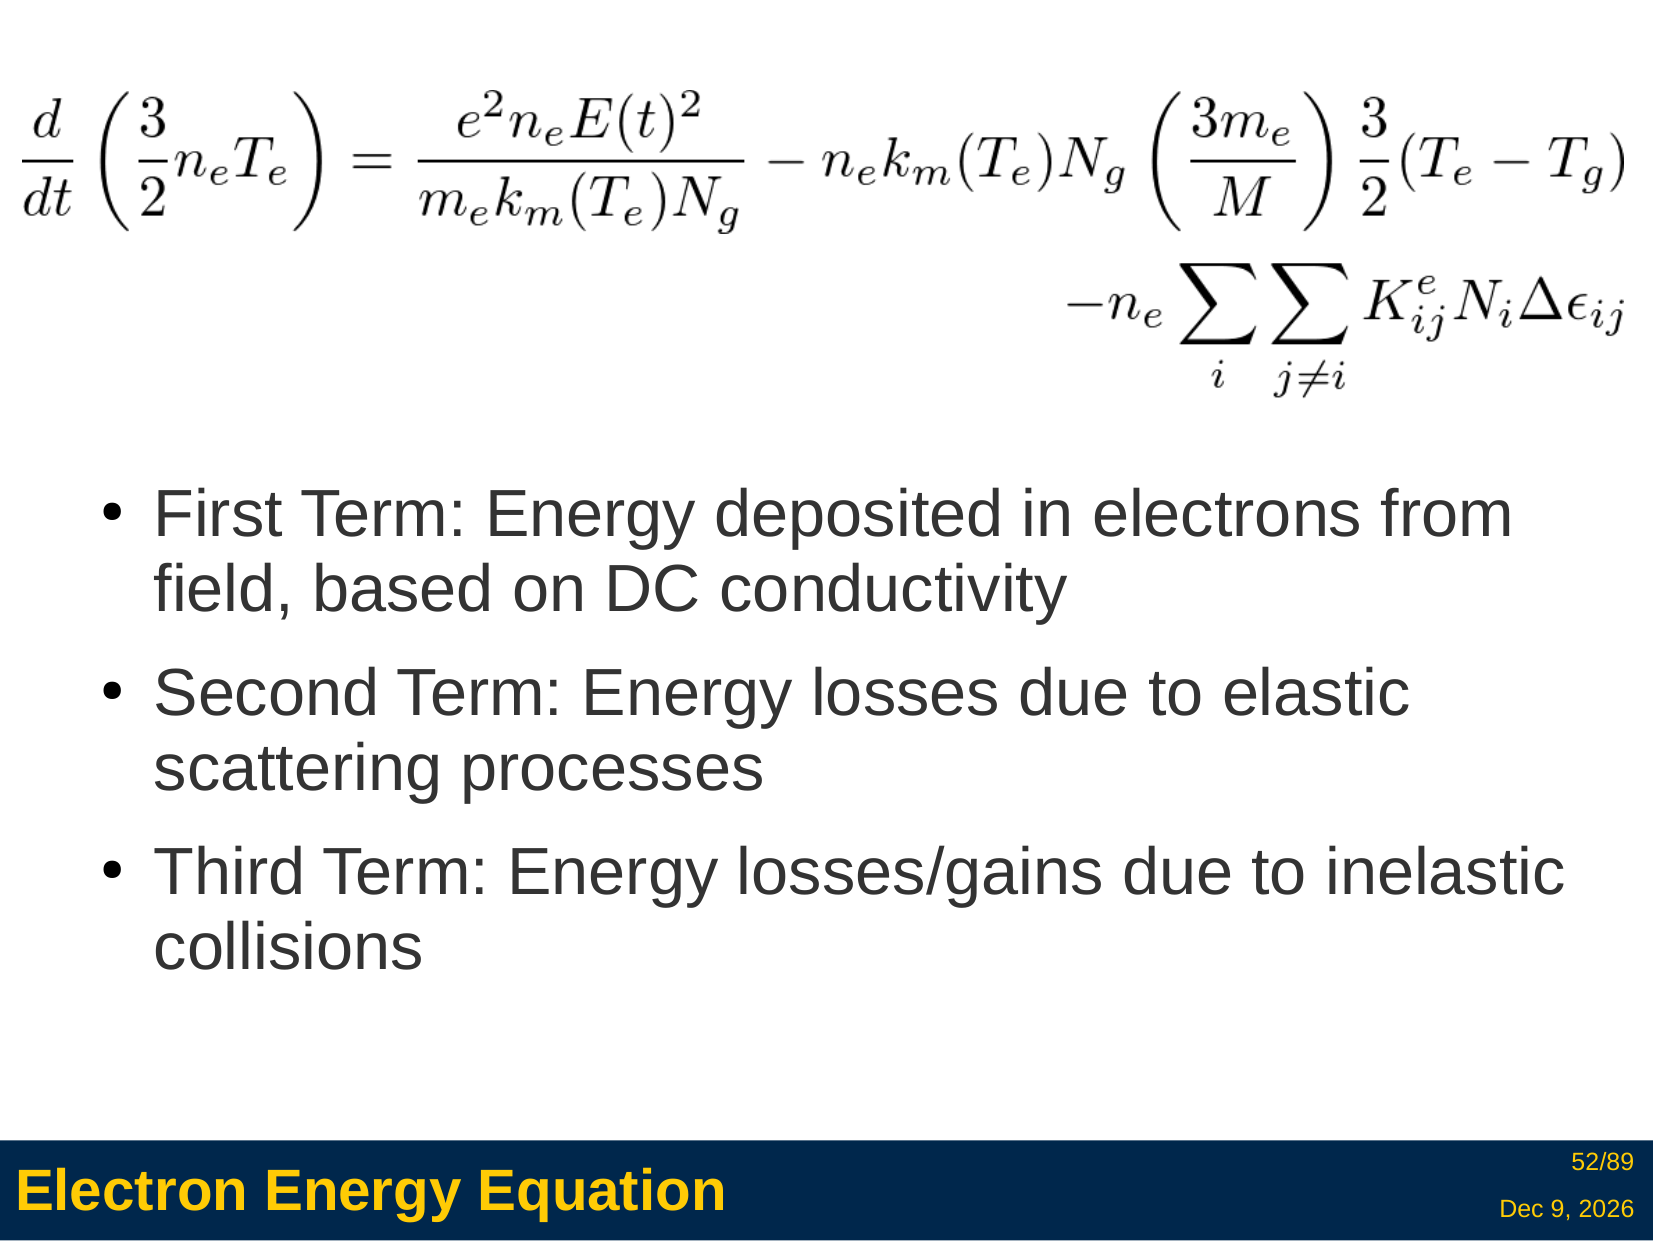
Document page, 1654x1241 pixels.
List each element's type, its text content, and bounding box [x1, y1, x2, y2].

list First Term: Energy deposited in electrons from field, based on DC conductivity Second Term: Energy losses due to elastic scattering processes Third Term: Energy losses/gains due to inelastic collisions [82, 370, 1571, 1090]
picture [22, 90, 1624, 235]
title Electron Energy Equation [14, 1140, 1380, 1241]
picture [1067, 262, 1624, 399]
